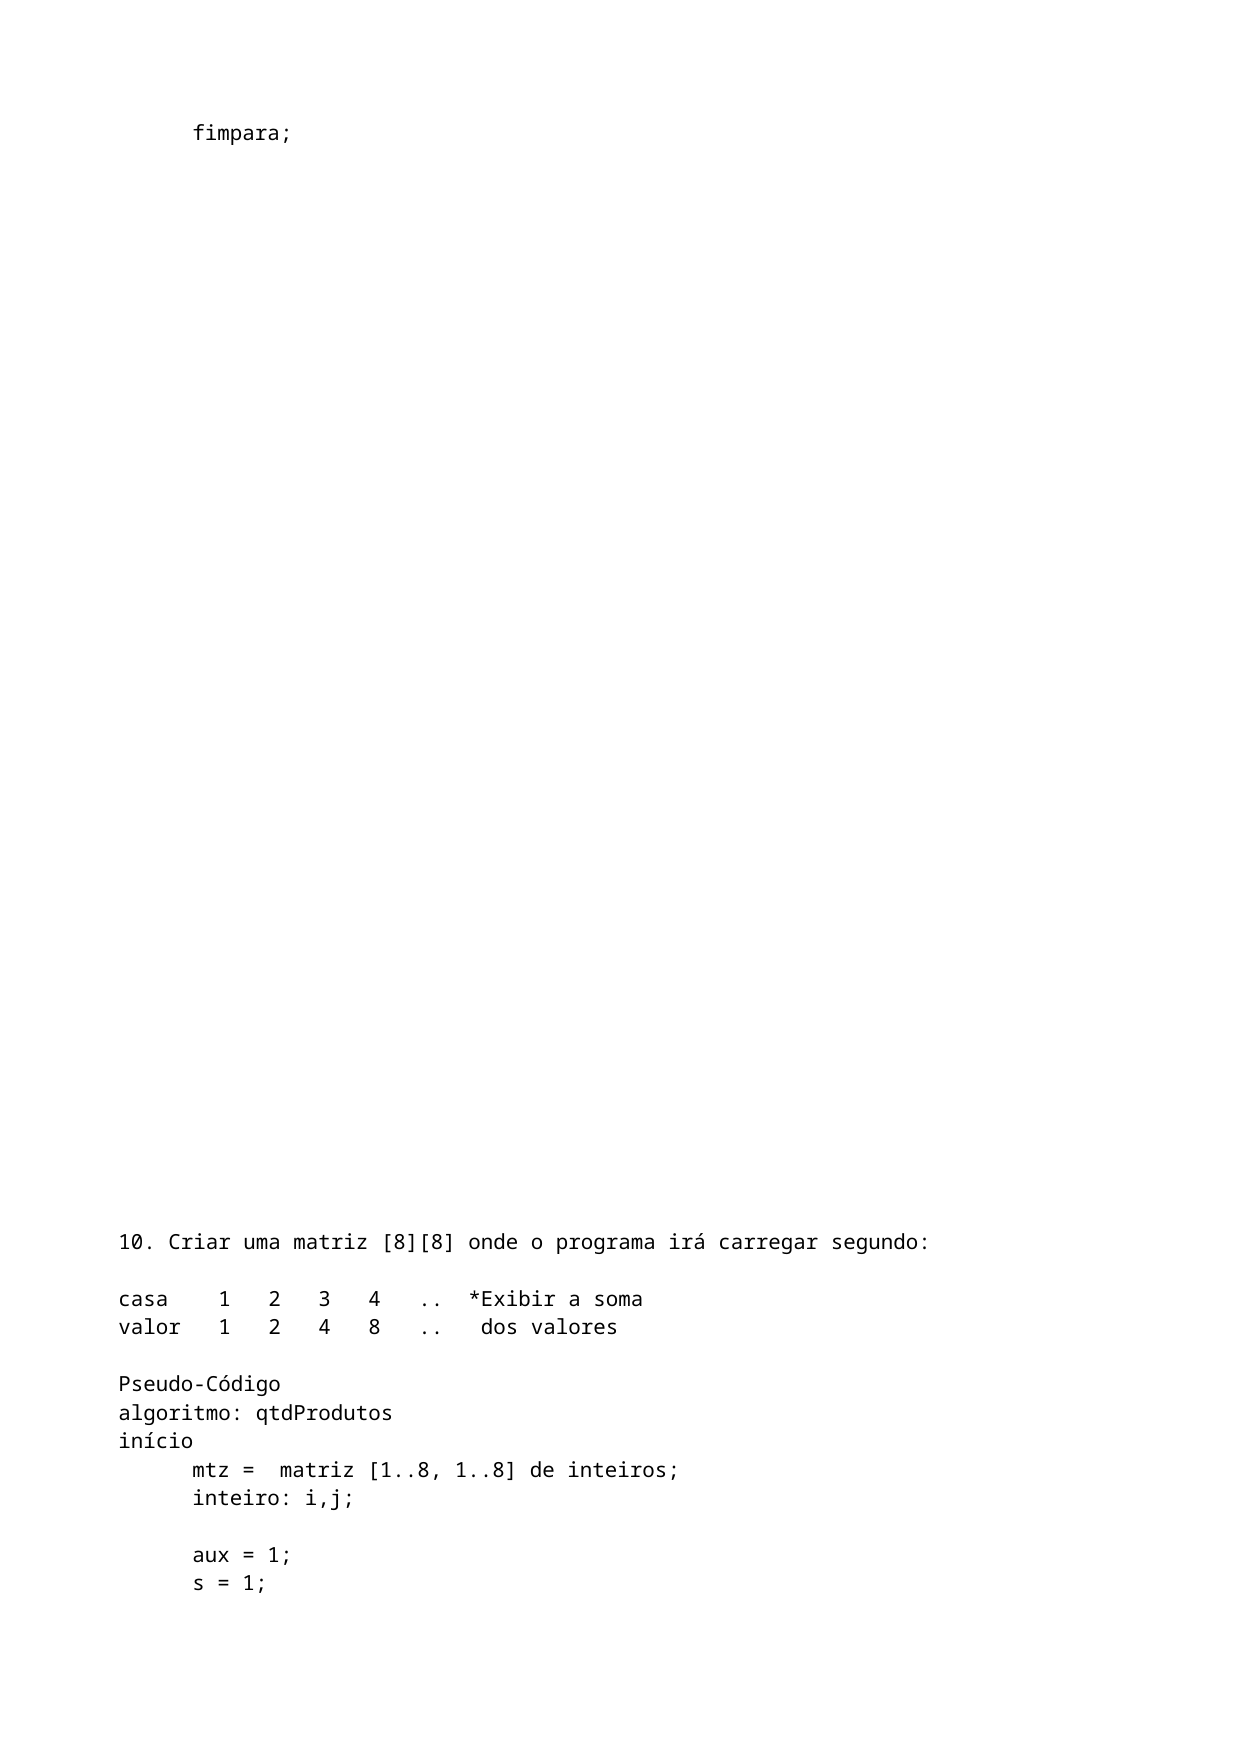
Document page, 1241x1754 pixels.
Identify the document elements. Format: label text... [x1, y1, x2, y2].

text valor 1 2 4 8 .. dos valores [118, 1312, 1122, 1341]
text mtz = matriz [1..8, 1..8] de inteiros; [118, 1455, 1122, 1483]
text fimpara; [118, 118, 1122, 147]
text início [118, 1426, 1122, 1455]
text s = 1; [118, 1568, 1122, 1597]
text inteiro: i,j; [118, 1483, 1122, 1512]
text aux = 1; [118, 1540, 1122, 1568]
text 10. Criar uma matriz [8][8] onde o programa irá carregar segundo: [118, 1227, 1122, 1256]
text casa 1 2 3 4 .. *Exibir a soma [118, 1284, 1122, 1312]
text Pseudo-Código [118, 1369, 1122, 1398]
text algoritmo: qtdProdutos [118, 1398, 1122, 1426]
